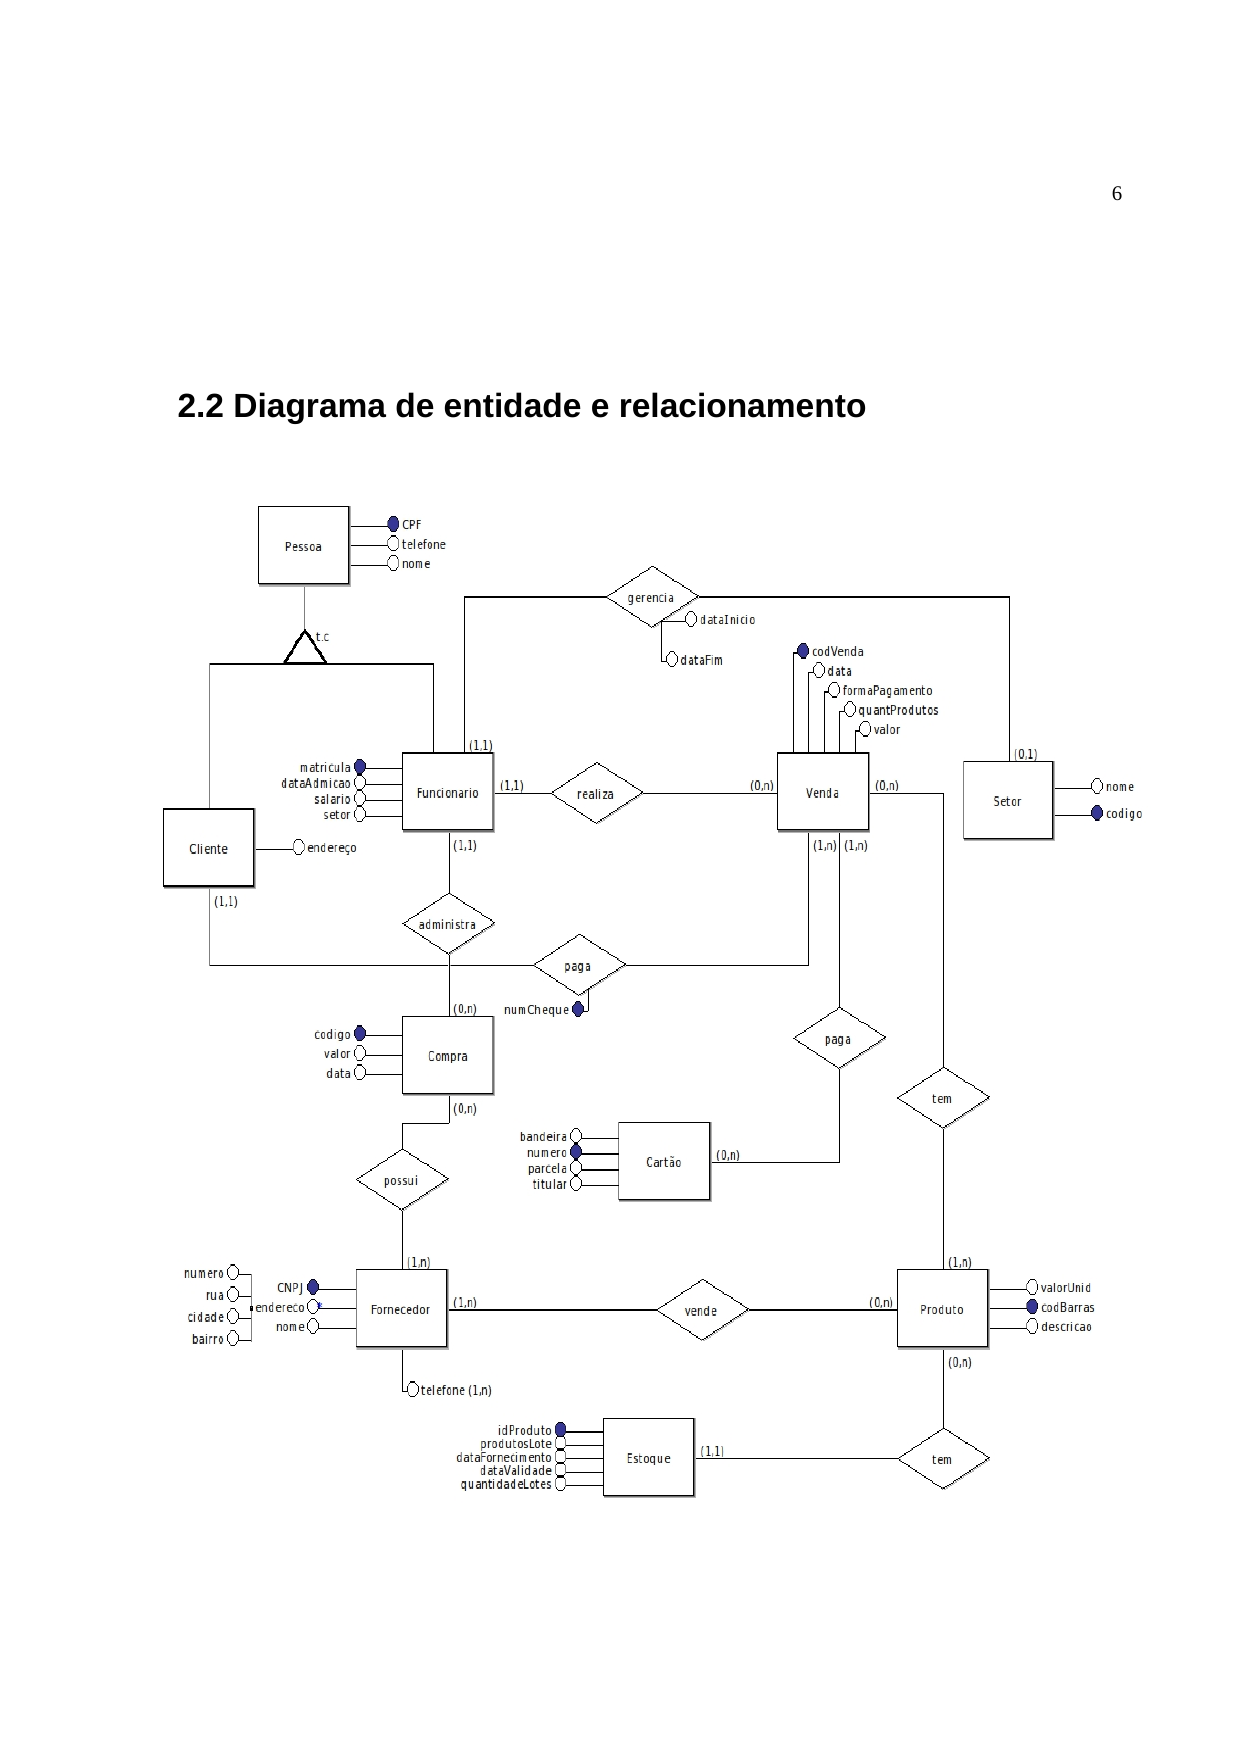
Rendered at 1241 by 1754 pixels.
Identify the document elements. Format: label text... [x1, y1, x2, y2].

subtitle 2.2 Diagrama de entidade e relacionamento [177, 386, 1122, 424]
picture [147, 436, 1152, 1505]
